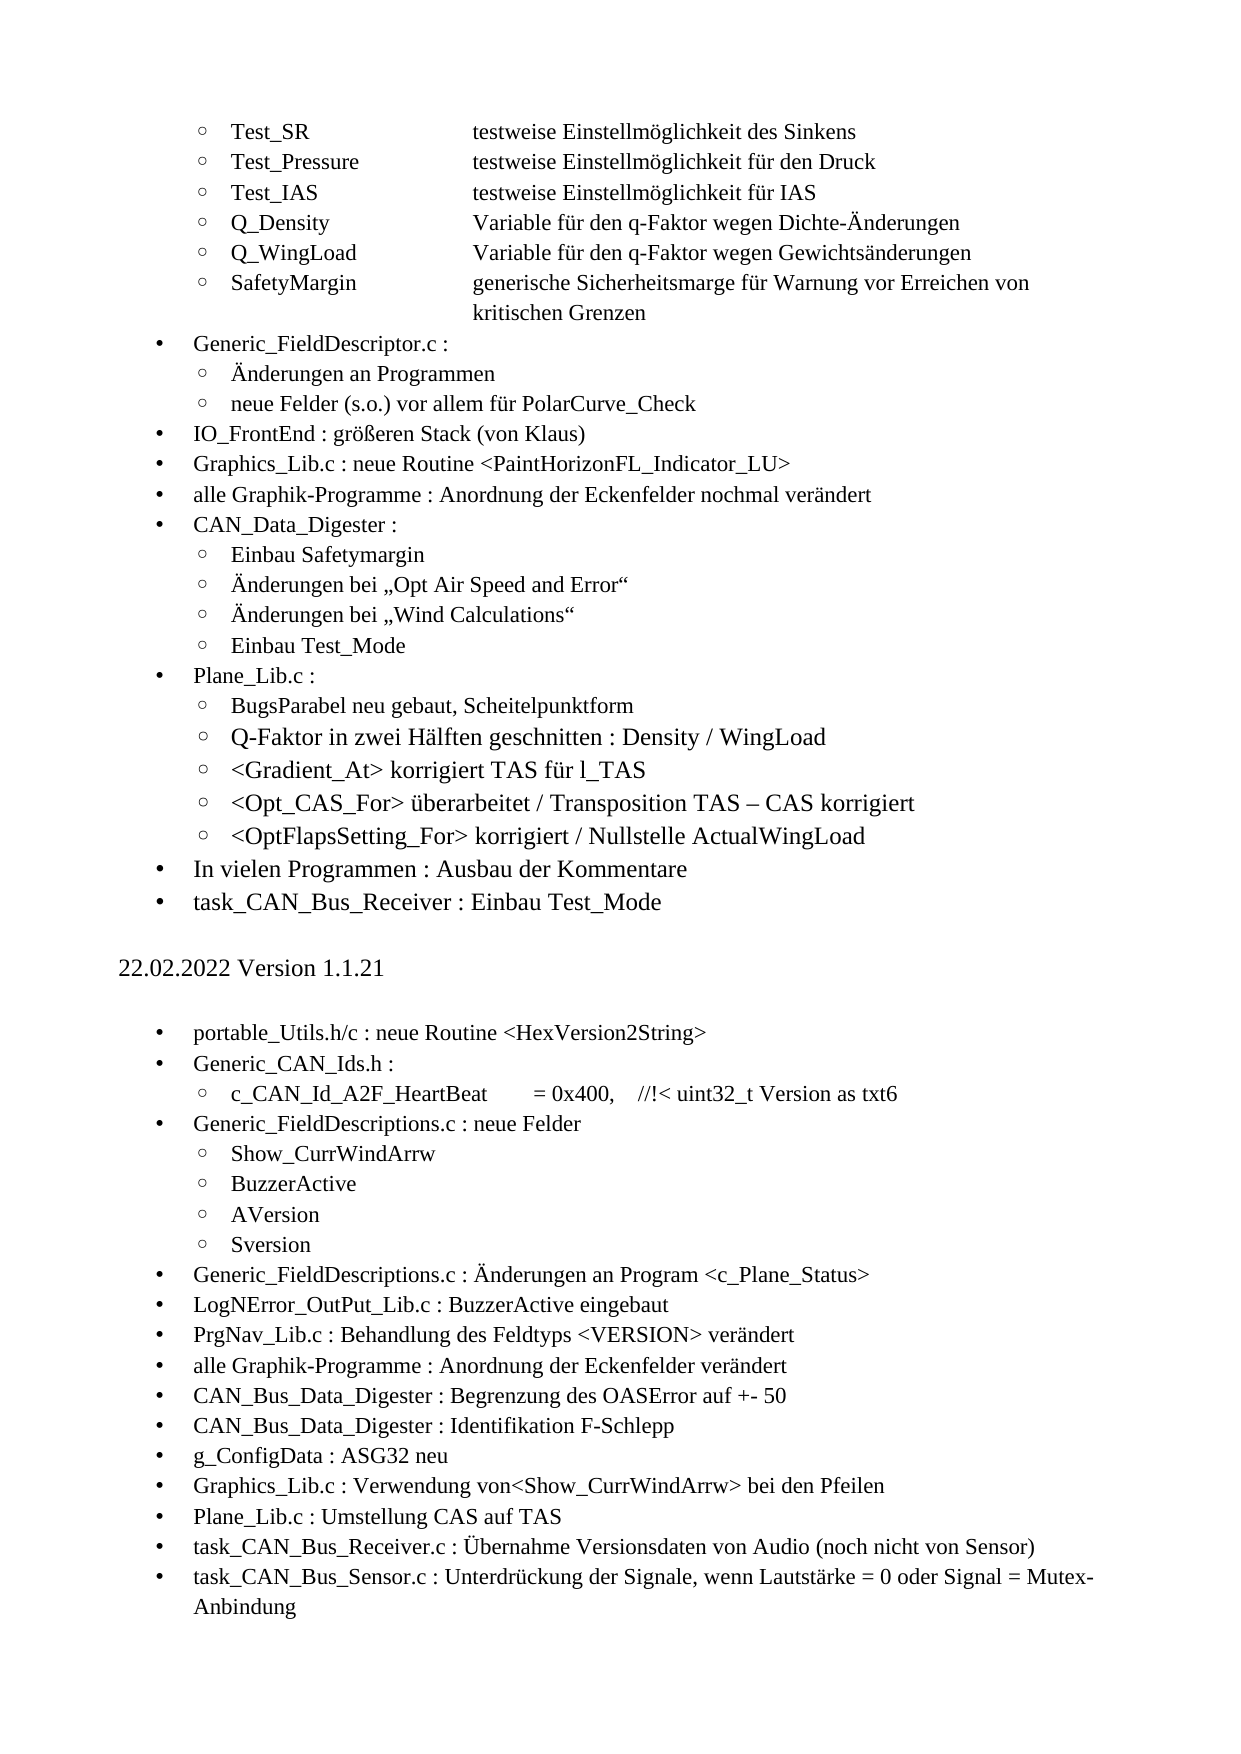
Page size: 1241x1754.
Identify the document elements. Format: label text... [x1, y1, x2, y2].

list Test_IAS testweise Einstellmöglichkeit für IAS [193, 178, 1122, 205]
list CAN_Bus_Data_Digester : Begrenzung des OASError auf +- 50 [156, 1382, 1122, 1408]
list alle Graphik-Programme : Anordnung der Eckenfelder verändert [156, 1352, 1122, 1378]
list g_ConfigData : ASG32 neu [156, 1442, 1122, 1469]
list alle Graphik-Programme : Anordnung der Eckenfelder nochmal verändert [156, 481, 1122, 507]
list Änderungen bei „Wind Calculations“ [193, 601, 1122, 628]
list Änderungen bei „Opt Air Speed and Error“ [193, 571, 1122, 598]
list CAN_Bus_Data_Digester : Identifikation F-Schlepp [156, 1412, 1122, 1438]
list task_CAN_Bus_Receiver.c : Übernahme Versionsdaten von Audio (noch nicht von Sensor) [156, 1533, 1122, 1559]
list Q_WingLoad Variable für den q-Faktor wegen Gewichtsänderungen [193, 239, 1122, 265]
list <OptFlapsSetting_For> korrigiert / Nullstelle ActualWingLoad [193, 821, 1122, 850]
list Graphics_Lib.c : Verwendung von<Show_CurrWindArrw> bei den Pfeilen [156, 1473, 1122, 1499]
list Einbau Safetymargin [193, 541, 1122, 567]
list <Gradient_At> korrigiert TAS für l_TAS [193, 755, 1122, 784]
list Generic_FieldDescriptor.c : [156, 329, 1122, 356]
list Test_Pressure testweise Einstellmöglichkeit für den Druck [193, 148, 1122, 175]
list Sversion [193, 1231, 1122, 1257]
list neue Felder (s.o.) vor allem für PolarCurve_Check [193, 390, 1122, 416]
list Änderungen an Programmen [193, 360, 1122, 386]
list portable_Utils.h/c : neue Routine <HexVersion2String> [156, 1019, 1122, 1046]
list PrgNav_Lib.c : Behandlung des Feldtyps <VERSION> verändert [156, 1322, 1122, 1348]
list Show_CurrWindArrw [193, 1140, 1122, 1167]
list Plane_Lib.c : [156, 662, 1122, 688]
list <Opt_CAS_For> überarbeitet / Transposition TAS – CAS korrigiert [193, 788, 1122, 817]
list LogNError_OutPut_Lib.c : BuzzerActive eingebaut [156, 1291, 1122, 1318]
list task_CAN_Bus_Sensor.c : Unterdrückung der Signale, wenn Lautstärke = 0 oder Signal = Mutex-Anbindung [156, 1563, 1122, 1620]
list BuzzerActive [193, 1171, 1122, 1197]
list Test_SR testweise Einstellmöglichkeit des Sinkens [193, 118, 1122, 144]
list Generic_FieldDescriptions.c : neue Felder [156, 1110, 1122, 1136]
list Graphics_Lib.c : neue Routine <PaintHorizonFL_Indicator_LU> [156, 450, 1122, 477]
list task_CAN_Bus_Receiver : Einbau Test_Mode [156, 887, 1122, 916]
list Einbau Test_Mode [193, 632, 1122, 658]
list BugsParabel neu gebaut, Scheitelpunktform [193, 692, 1122, 718]
list Q-Faktor in zwei Hälften geschnitten : Density / WingLoad [193, 722, 1122, 751]
list AVersion [193, 1201, 1122, 1227]
list Plane_Lib.c : Umstellung CAS auf TAS [156, 1503, 1122, 1529]
list Generic_FieldDescriptions.c : Änderungen an Program <c_Plane_Status> [156, 1261, 1122, 1287]
list IO_FrontEnd : größeren Stack (von Klaus) [156, 420, 1122, 447]
list CAN_Data_Digester : [156, 511, 1122, 537]
list In vielen Programmen : Ausbau der Kommentare [156, 854, 1122, 883]
list Generic_CAN_Ids.h : [156, 1050, 1122, 1076]
list Q_Density Variable für den q-Faktor wegen Dichte-Änderungen [193, 209, 1122, 235]
list SafetyMargin generische Sicherheitsmarge für Warnung vor Erreichen von kritischen Grenzen [193, 269, 1122, 326]
text 22.02.2022 Version 1.1.21 [118, 953, 1122, 982]
list c_CAN_Id_A2F_HeartBeat = 0x400, //!< uint32_t Version as txt6 [193, 1080, 1122, 1106]
